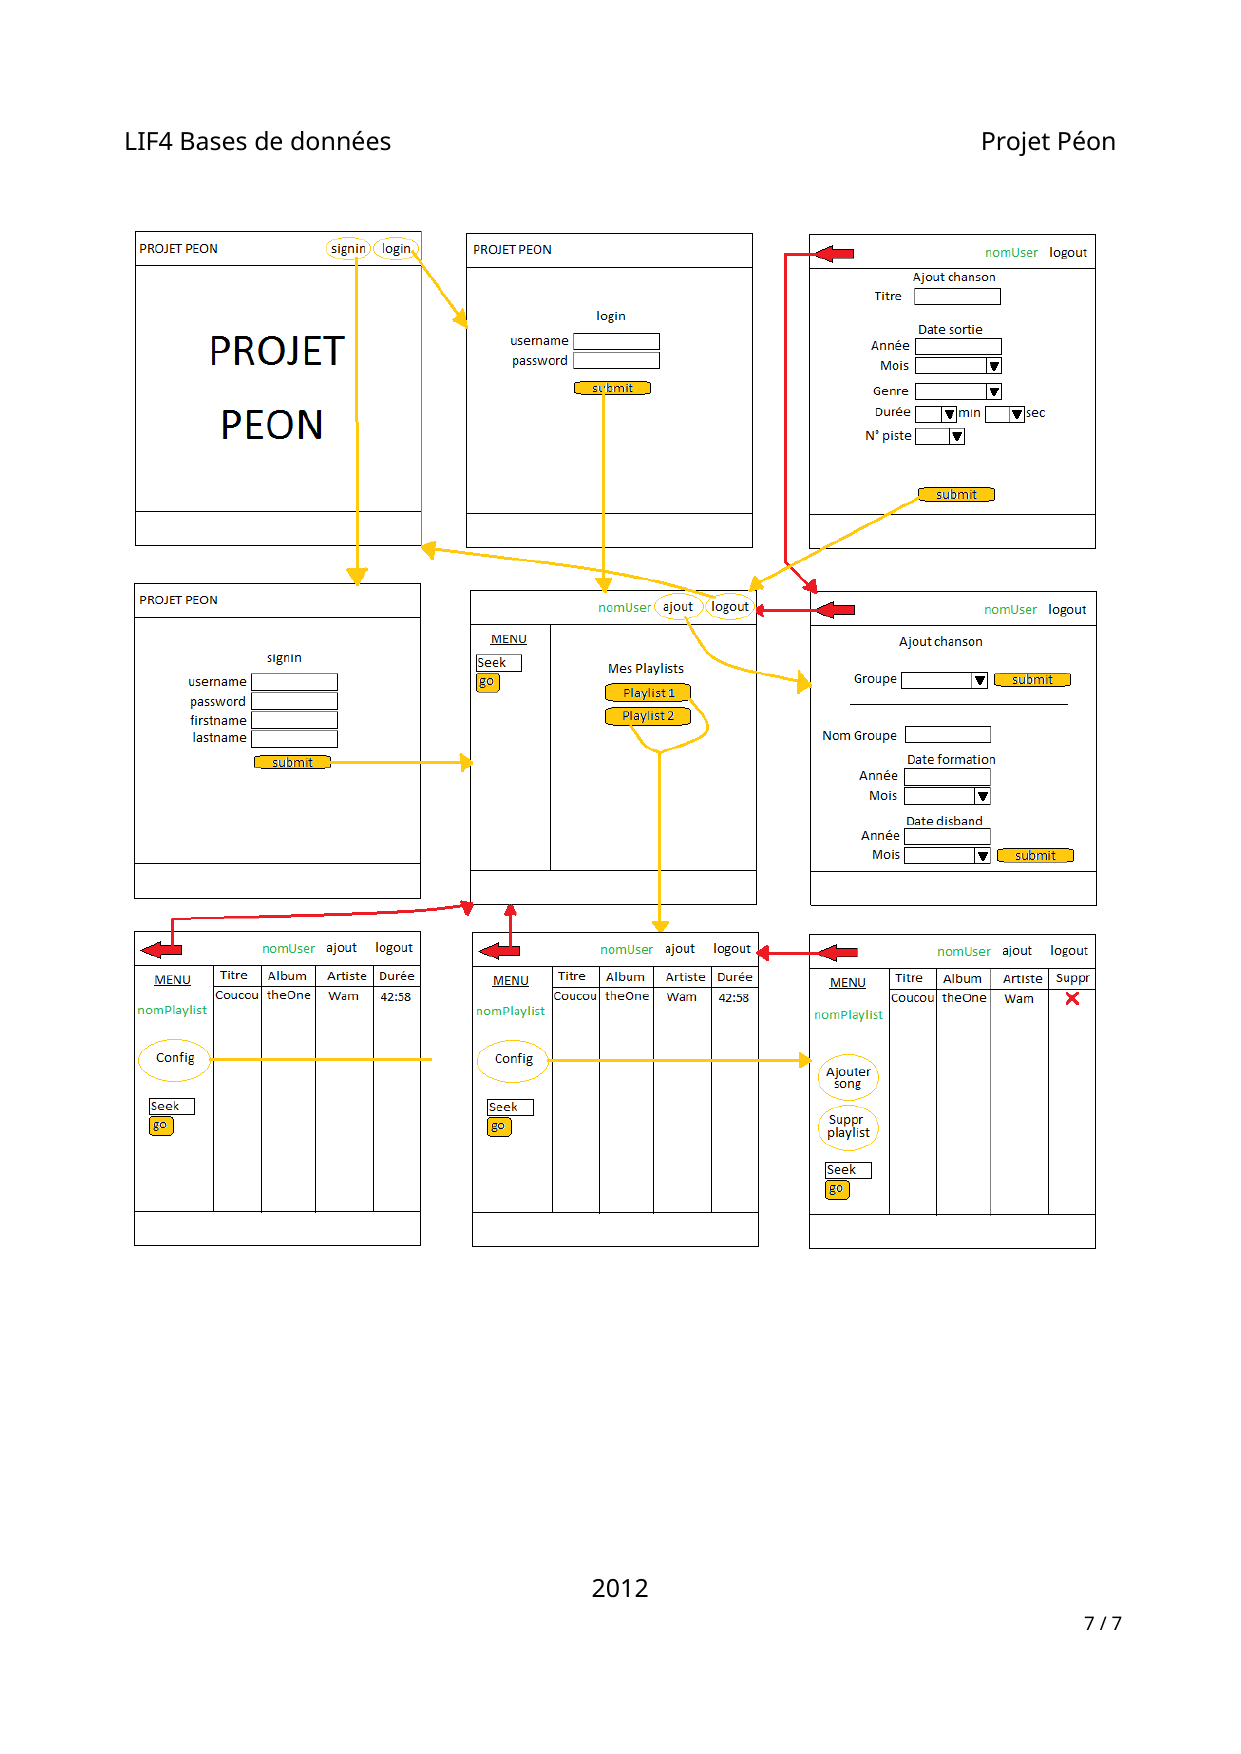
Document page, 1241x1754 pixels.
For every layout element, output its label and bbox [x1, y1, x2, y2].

picture [118, 221, 1123, 1277]
